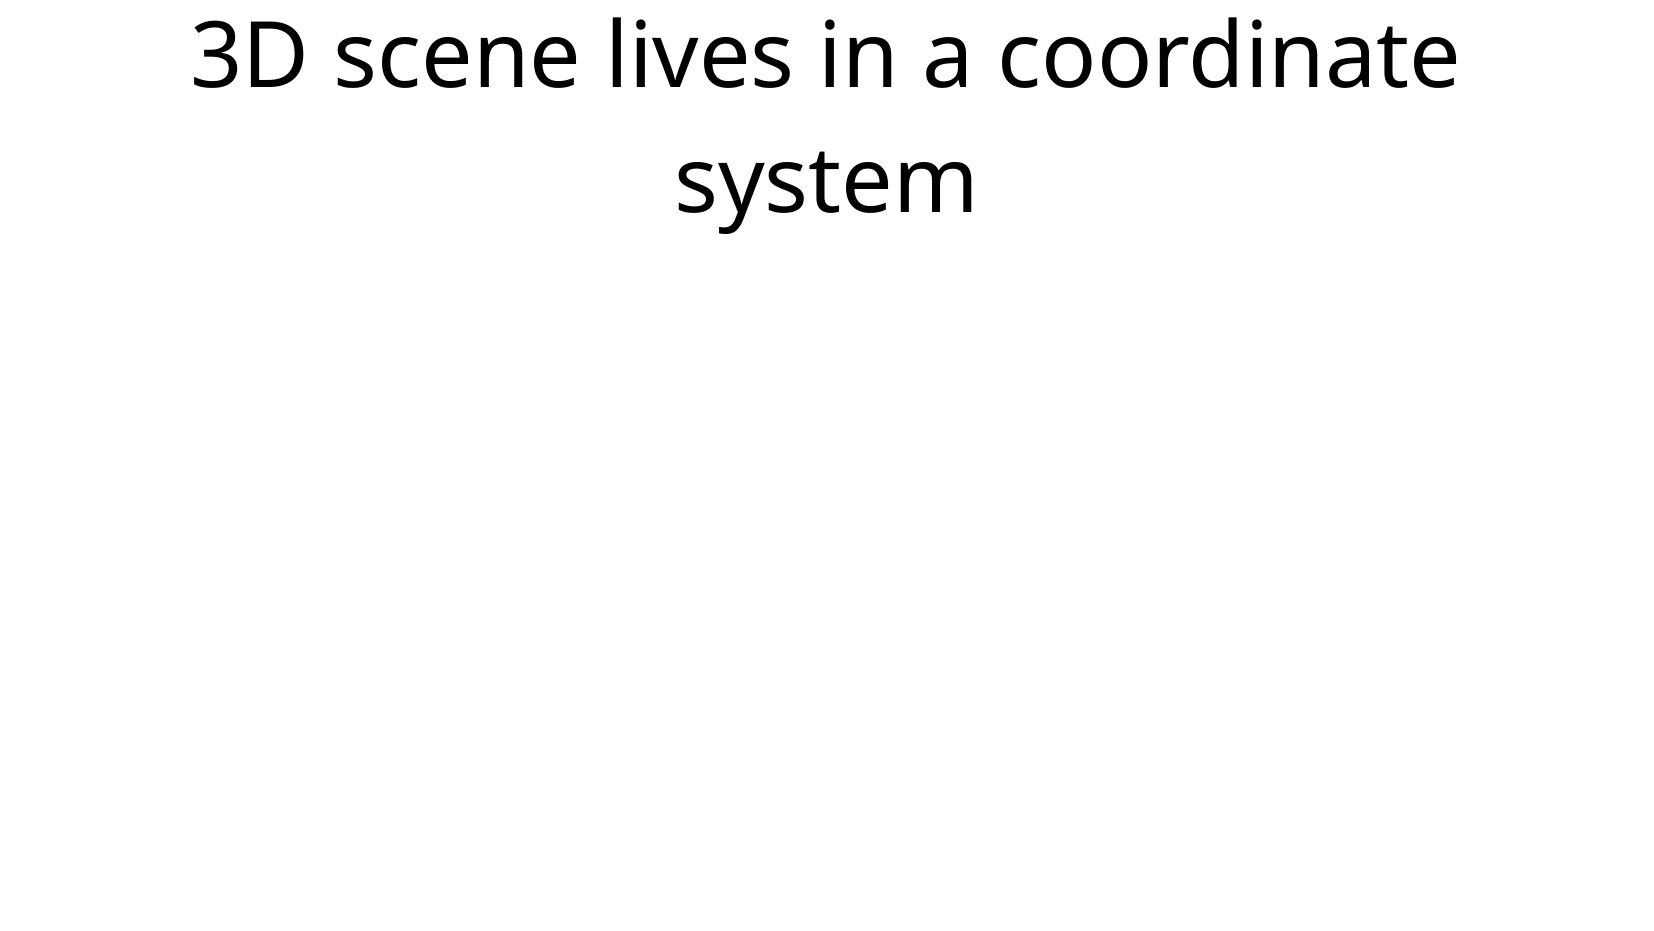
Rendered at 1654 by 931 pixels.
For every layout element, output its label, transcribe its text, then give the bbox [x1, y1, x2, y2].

title 3D scene lives in a coordinate system [82, 37, 1571, 193]
